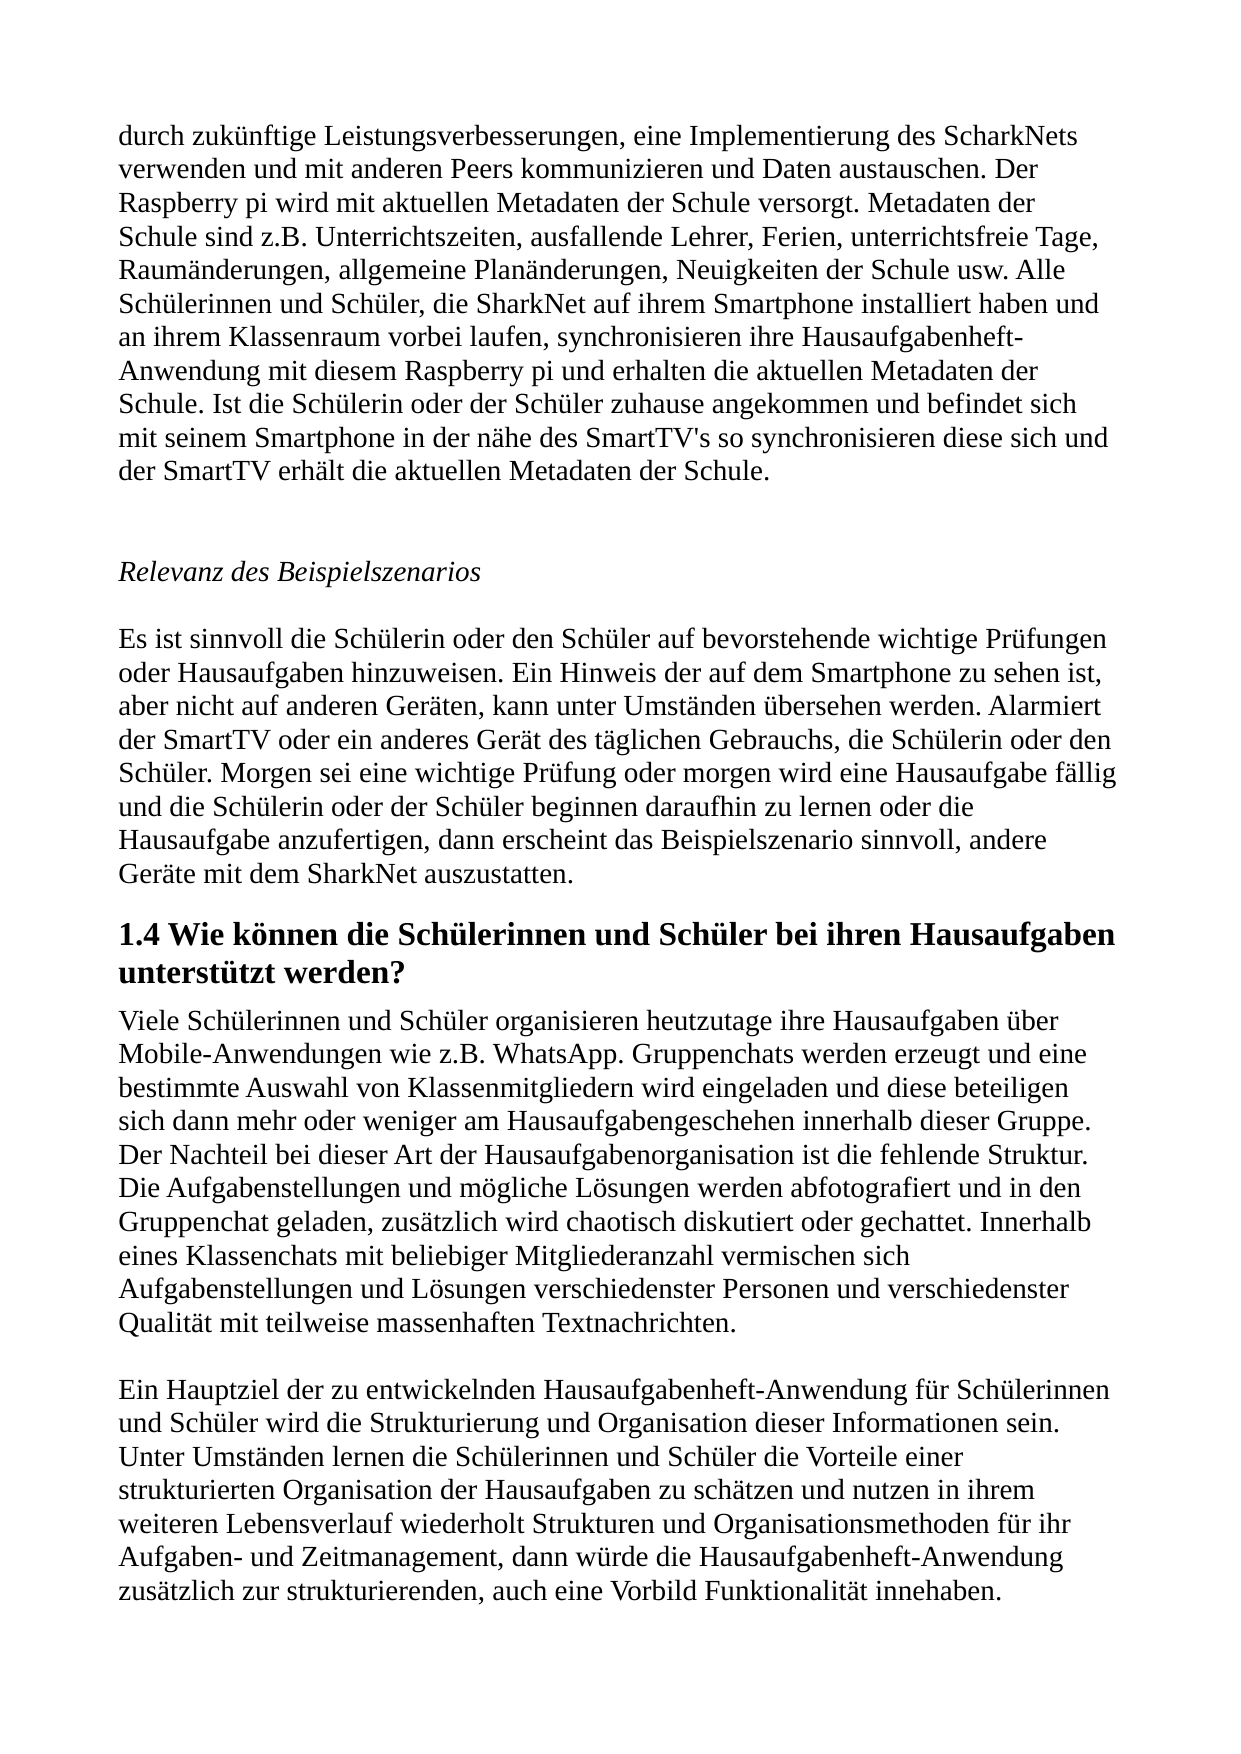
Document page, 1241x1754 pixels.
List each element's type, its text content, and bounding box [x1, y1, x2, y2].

text Ein Hauptziel der zu entwickelnden Hausaufgabenheft-Anwendung für Schülerinnen und Schüler wird die Strukturierung und Organisation dieser Informationen sein. Unter Umständen lernen die Schülerinnen und Schüler die Vorteile einer strukturierten Organisation der Hausaufgaben zu schätzen und nutzen in ihrem weiteren Lebensverlauf wiederholt Strukturen und Organisationsmethoden für ihr Aufgaben- und Zeitmanagement, dann würde die Hausaufgabenheft-Anwendung zusätzlich zur strukturierenden, auch eine Vorbild Funktionalität innehaben. [118, 1372, 1122, 1607]
text Relevanz des Beispielszenarios [118, 554, 1122, 588]
text Es ist sinnvoll die Schülerin oder den Schüler auf bevorstehende wichtige Prüfungen oder Hausaufgaben hinzuweisen. Ein Hinweis der auf dem Smartphone zu sehen ist, aber nicht auf anderen Geräten, kann unter Umständen übersehen werden. Alarmiert der SmartTV oder ein anderes Gerät des täglichen Gebrauchs, die Schülerin oder den Schüler. Morgen sei eine wichtige Prüfung oder morgen wird eine Hausaufgabe fällig und die Schülerin oder der Schüler beginnen daraufhin zu lernen oder die Hausaufgabe anzufertigen, dann erscheint das Beispielszenario sinnvoll, andere Geräte mit dem SharkNet auszustatten. [118, 621, 1122, 889]
text Viele Schülerinnen und Schüler organisieren heutzutage ihre Hausaufgaben über Mobile-Anwendungen wie z.B. WhatsApp. Gruppenchats werden erzeugt und eine bestimmte Auswahl von Klassenmitgliedern wird eingeladen und diese beteiligen sich dann mehr oder weniger am Hausaufgabengeschehen innerhalb dieser Gruppe. Der Nachteil bei dieser Art der Hausaufgabenorganisation ist die fehlende Struktur. Die Aufgabenstellungen und mögliche Lösungen werden abfotografiert und in den Gruppenchat geladen, zusätzlich wird chaotisch diskutiert oder gechattet. Innerhalb eines Klassenchats mit beliebiger Mitgliederanzahl vermischen sich Aufgabenstellungen und Lösungen verschiedenster Personen und verschiedenster Qualität mit teilweise massenhaften Textnachrichten. [118, 1003, 1122, 1338]
subtitle 1.4 Wie können die Schülerinnen und Schüler bei ihren Hausaufgaben unterstützt werden? [118, 914, 1122, 991]
text durch zukünftige Leistungsverbesserungen, eine Implementierung des ScharkNets verwenden und mit anderen Peers kommunizieren und Daten austauschen. Der Raspberry pi wird mit aktuellen Metadaten der Schule versorgt. Metadaten der Schule sind z.B. Unterrichtszeiten, ausfallende Lehrer, Ferien, unterrichtsfreie Tage, Raumänderungen, allgemeine Planänderungen, Neuigkeiten der Schule usw. Alle Schülerinnen und Schüler, die SharkNet auf ihrem Smartphone installiert haben und an ihrem Klassenraum vorbei laufen, synchronisieren ihre Hausaufgabenheft-Anwendung mit diesem Raspberry pi und erhalten die aktuellen Metadaten der Schule. Ist die Schülerin oder der Schüler zuhause angekommen und befindet sich mit seinem Smartphone in der nähe des SmartTV's so synchronisieren diese sich und der SmartTV erhält die aktuellen Metadaten der Schule. [118, 118, 1122, 487]
